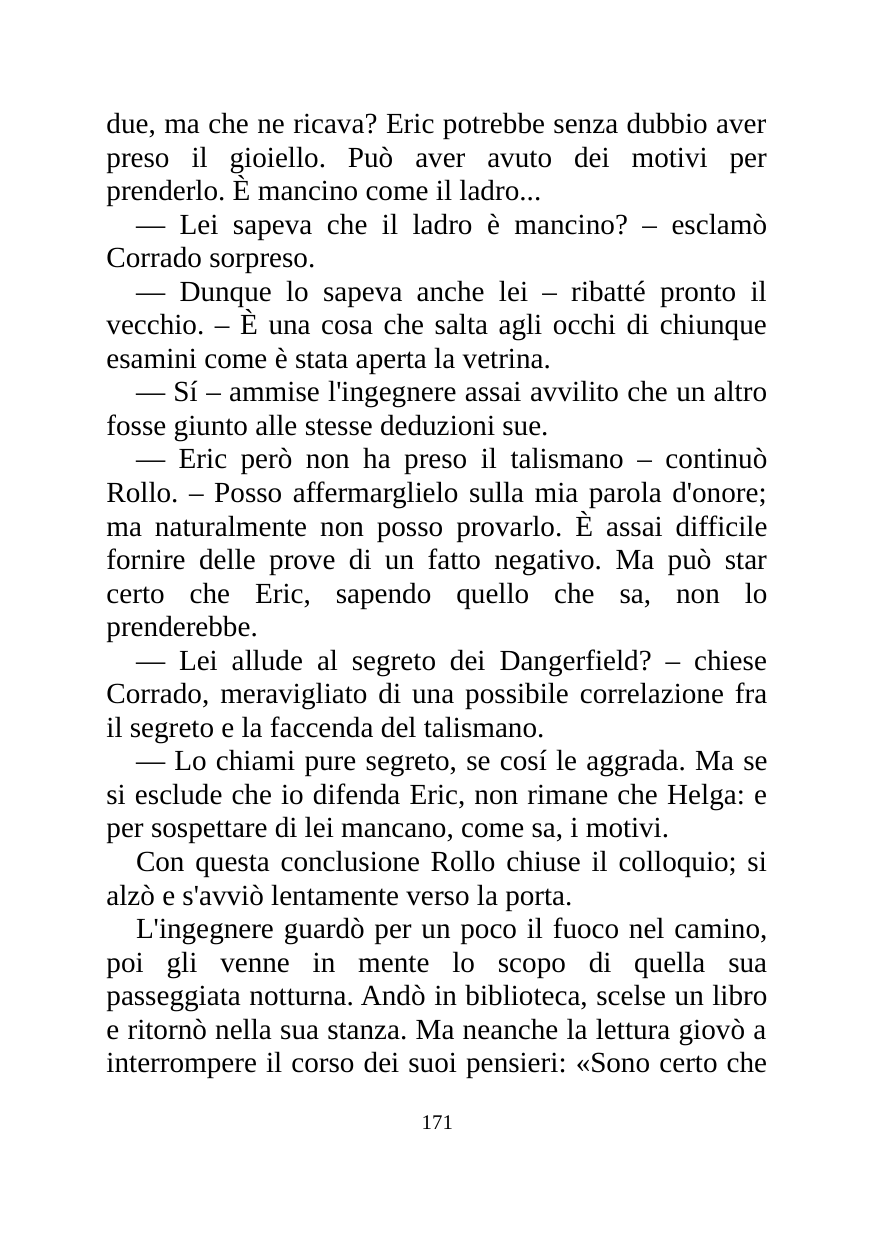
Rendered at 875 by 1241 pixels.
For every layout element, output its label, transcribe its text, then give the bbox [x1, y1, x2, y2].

text — Lei sapeva che il ladro è mancino? – esclamò Corrado sorpreso. [106, 207, 768, 274]
text — Eric però non ha preso il talismano – continuò Rollo. – Posso affermarglielo sulla mia parola d'onore; ma naturalmente non posso provarlo. È assai difficile fornire delle prove di un fatto negativo. Ma può star certo che Eric, sapendo quello che sa, non lo prenderebbe. [106, 442, 768, 643]
text — Lo chiami pure segreto, se cosí le aggrada. Ma se si esclude che io difenda Eric, non rimane che Helga: e per sospettare di lei mancano, come sa, i motivi. [106, 743, 768, 844]
text due, ma che ne ricava? Eric potrebbe senza dubbio aver preso il gioiello. Può aver avuto dei motivi per prenderlo. È mancino come il ladro... [106, 106, 768, 207]
text — Dunque lo sapeva anche lei – ribatté pronto il vecchio. – È una cosa che salta agli occhi di chiunque esamini come è stata aperta la vetrina. [106, 274, 768, 374]
text Con questa conclusione Rollo chiuse il colloquio; si alzò e s'avviò lentamente verso la porta. [106, 844, 768, 911]
text L'ingegnere guardò per un poco il fuoco nel camino, poi gli venne in mente lo scopo di quella sua passeggiata notturna. Andò in biblioteca, scelse un libro e ritornò nella sua stanza. Ma neanche la lettura giovò a interrompere il corso dei suoi pensieri: «Sono certo che [106, 911, 768, 1079]
text — Sí – ammise l'ingegnere assai avvilito che un altro fosse giunto alle stesse deduzioni sue. [106, 374, 768, 442]
text — Lei allude al segreto dei Dangerfield? – chiese Corrado, meravigliato di una possibile correlazione fra il segreto e la faccenda del talismano. [106, 643, 768, 743]
